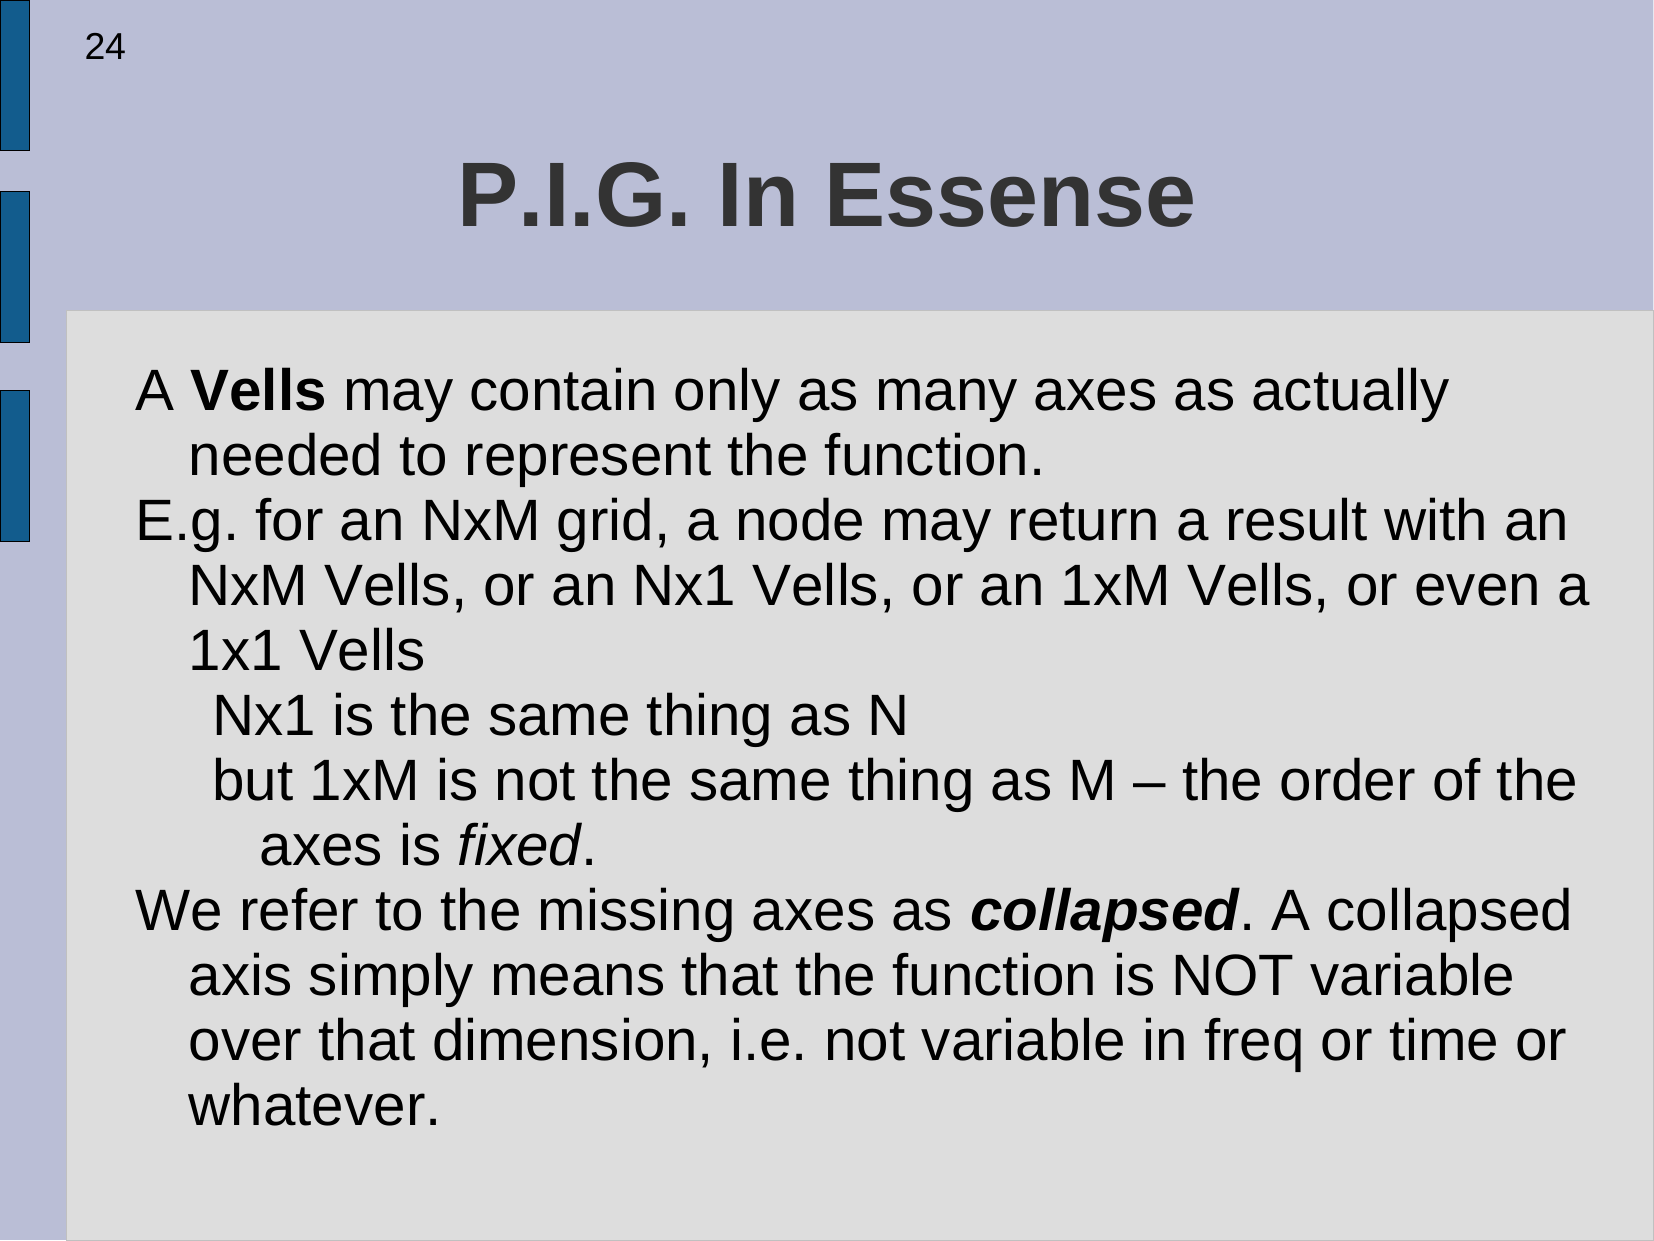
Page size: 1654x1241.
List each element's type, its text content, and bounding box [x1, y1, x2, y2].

text_box 5 [108, 18, 232, 92]
title P.I.G. In Essense [121, 91, 1534, 299]
list A Vells may contain only as many axes as actually needed to represent the function. E.g. for an NxM grid, a node may return a result with an NxM Vells, or an Nx1 Vells, or an 1xM Vells, or even a 1x1 Vells Nx1 is the same thing as N but 1xM is not the same thing as M – the order of the axes is fixed. We refer to the missing axes as collapsed. A collapsed axis simply means that the function is NOT variable over that dimension, i.e. not variable in freq or time or whatever. [117, 357, 1600, 1171]
